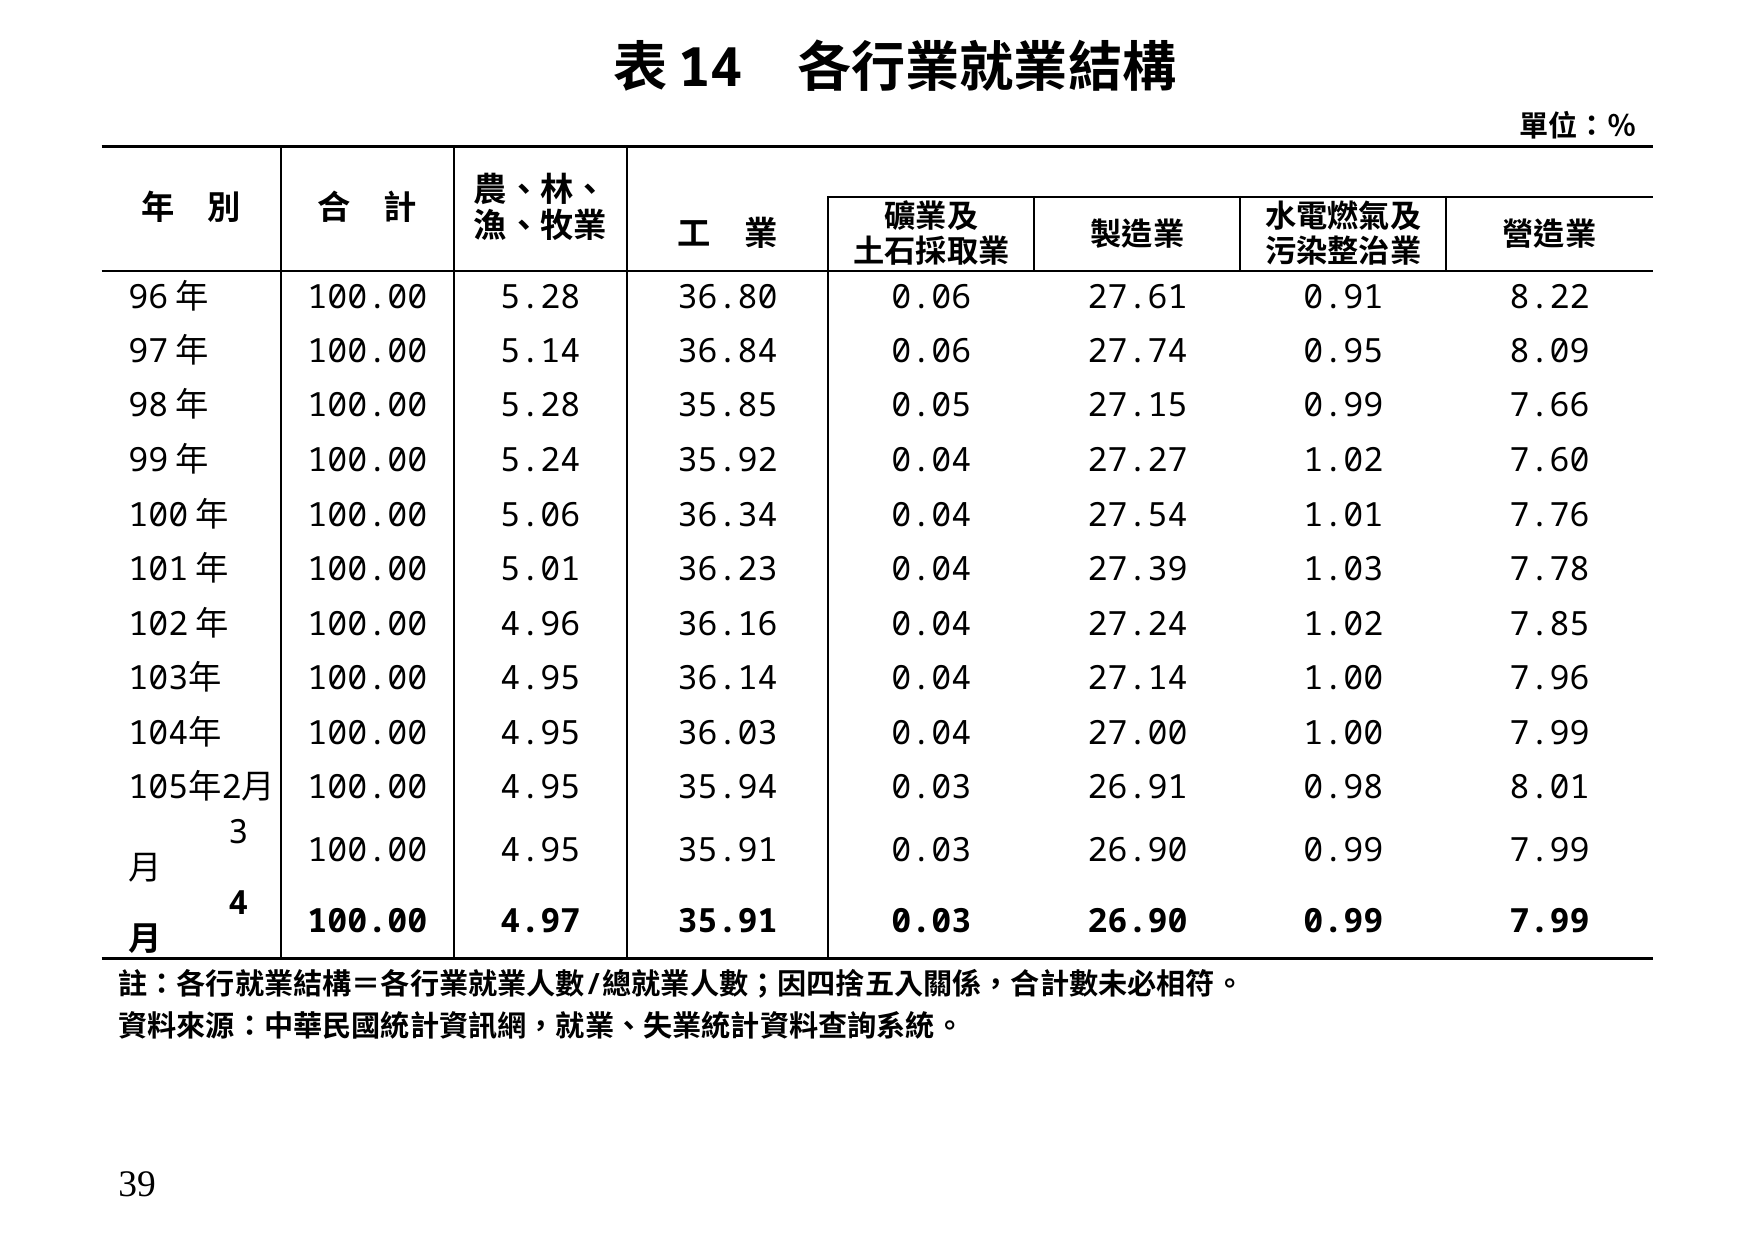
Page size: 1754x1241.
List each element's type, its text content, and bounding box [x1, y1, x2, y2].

subtitle 表14 各行業就業結構 [118, 24, 1636, 103]
table_cell 4.95 [455, 706, 626, 761]
table_cell 8.01 [1446, 761, 1652, 816]
table_cell 5.01 [455, 543, 626, 597]
table_cell 105年2月 [102, 761, 280, 816]
table_cell 水電燃氣及 污染整治業 [1241, 198, 1445, 270]
table_cell 4.95 [455, 816, 626, 886]
table_cell 36.80 [628, 272, 827, 324]
table_cell 100.00 [282, 652, 453, 706]
table_header 年 別 [102, 148, 280, 270]
table_cell 26.90 [1034, 816, 1240, 886]
table_cell 0.04 [829, 652, 1034, 706]
table_cell 27.39 [1034, 543, 1240, 597]
table_cell 4.95 [455, 652, 626, 706]
table_cell 0.03 [829, 816, 1034, 886]
table_cell 礦業及 土石採取業 [829, 198, 1033, 270]
table_cell 0.91 [1240, 272, 1446, 324]
table_cell 0.99 [1240, 816, 1446, 886]
table_cell 26.90 [1034, 886, 1240, 957]
table_cell 100.00 [282, 488, 453, 543]
table_cell 4月 [102, 886, 280, 957]
table_header [828, 148, 1652, 196]
table_cell 7.76 [1446, 488, 1652, 543]
table_cell 0.05 [829, 379, 1034, 433]
table_cell 8.09 [1446, 324, 1652, 379]
table_cell 1.02 [1240, 597, 1446, 652]
table_header 農、林、 漁、牧業 [455, 148, 626, 270]
table_cell 36.23 [628, 543, 827, 597]
table_cell 5.14 [455, 324, 626, 379]
table_cell 35.94 [628, 761, 827, 816]
table_cell 1.00 [1240, 706, 1446, 761]
table_cell 97年 [102, 324, 280, 379]
table_cell 7.96 [1446, 652, 1652, 706]
table_cell 27.24 [1034, 597, 1240, 652]
table_cell 0.04 [829, 597, 1034, 652]
table_cell 7.99 [1446, 816, 1652, 886]
table_cell 工 業 [628, 196, 827, 270]
table_cell 5.06 [455, 488, 626, 543]
table_cell 營造業 [1447, 198, 1652, 270]
table_cell 27.27 [1034, 434, 1240, 488]
table_cell 0.04 [829, 543, 1034, 597]
table_cell 35.91 [628, 886, 827, 957]
table_cell 36.84 [628, 324, 827, 379]
table_cell 0.04 [829, 434, 1034, 488]
table_cell 100年 [102, 488, 280, 543]
table_cell 27.14 [1034, 652, 1240, 706]
table_cell 36.03 [628, 706, 827, 761]
table_cell 102年 [102, 597, 280, 652]
table_cell 7.60 [1446, 434, 1652, 488]
table_cell 36.16 [628, 597, 827, 652]
table_cell 0.03 [829, 886, 1034, 957]
table_cell 7.85 [1446, 597, 1652, 652]
table_cell 35.91 [628, 816, 827, 886]
table_cell 4.97 [455, 886, 626, 957]
table_cell 0.95 [1240, 324, 1446, 379]
table_cell 0.98 [1240, 761, 1446, 816]
text 註：各行就業結構＝各行業就業人數/總就業人數；因四捨五入關係，合計數未必相符。 [118, 960, 1636, 1003]
table_cell 27.00 [1034, 706, 1240, 761]
table_cell 7.99 [1446, 886, 1652, 957]
text 單位：％ [118, 103, 1636, 145]
table_cell 5.28 [455, 379, 626, 433]
table_cell 98年 [102, 379, 280, 433]
table_cell 8.22 [1446, 272, 1652, 324]
table_cell 35.85 [628, 379, 827, 433]
table_cell 27.54 [1034, 488, 1240, 543]
table_cell 96年 [102, 272, 280, 324]
table_cell 0.06 [829, 324, 1034, 379]
table_cell 5.28 [455, 272, 626, 324]
table_cell 100.00 [282, 434, 453, 488]
table_cell 36.14 [628, 652, 827, 706]
table_cell 1.00 [1240, 652, 1446, 706]
table_cell 100.00 [282, 706, 453, 761]
table_cell 0.99 [1240, 886, 1446, 957]
table_cell 4.96 [455, 597, 626, 652]
table_cell 7.66 [1446, 379, 1652, 433]
table_cell 0.06 [829, 272, 1034, 324]
table_cell 99年 [102, 434, 280, 488]
table_cell 104年 [102, 706, 280, 761]
table_cell 100.00 [282, 761, 453, 816]
table_cell 100.00 [282, 324, 453, 379]
table_cell 3月 [102, 816, 280, 886]
table_cell 1.01 [1240, 488, 1446, 543]
table_cell 100.00 [282, 816, 453, 886]
table_header [628, 148, 828, 196]
table_cell 36.34 [628, 488, 827, 543]
table_cell 100.00 [282, 886, 453, 957]
table_cell 0.04 [829, 706, 1034, 761]
table_cell 100.00 [282, 597, 453, 652]
table_cell 100.00 [282, 379, 453, 433]
table_cell 0.03 [829, 761, 1034, 816]
table_cell 製造業 [1035, 198, 1239, 270]
table_header 合 計 [282, 148, 453, 270]
table_cell 100.00 [282, 543, 453, 597]
table_cell 101年 [102, 543, 280, 597]
table_cell 27.15 [1034, 379, 1240, 433]
table_cell 26.91 [1034, 761, 1240, 816]
table_cell 27.61 [1034, 272, 1240, 324]
table_cell 5.24 [455, 434, 626, 488]
table_cell 1.02 [1240, 434, 1446, 488]
table_cell 35.92 [628, 434, 827, 488]
table_cell 27.74 [1034, 324, 1240, 379]
table_cell 0.99 [1240, 379, 1446, 433]
table_cell 7.99 [1446, 706, 1652, 761]
text 資料來源：中華民國統計資訊網，就業、失業統計資料查詢系統。 [118, 1003, 1636, 1045]
table_cell 0.04 [829, 488, 1034, 543]
table_cell 4.95 [455, 761, 626, 816]
table_cell 7.78 [1446, 543, 1652, 597]
table_cell 100.00 [282, 272, 453, 324]
table_cell 1.03 [1240, 543, 1446, 597]
table_cell 103年 [102, 652, 280, 706]
